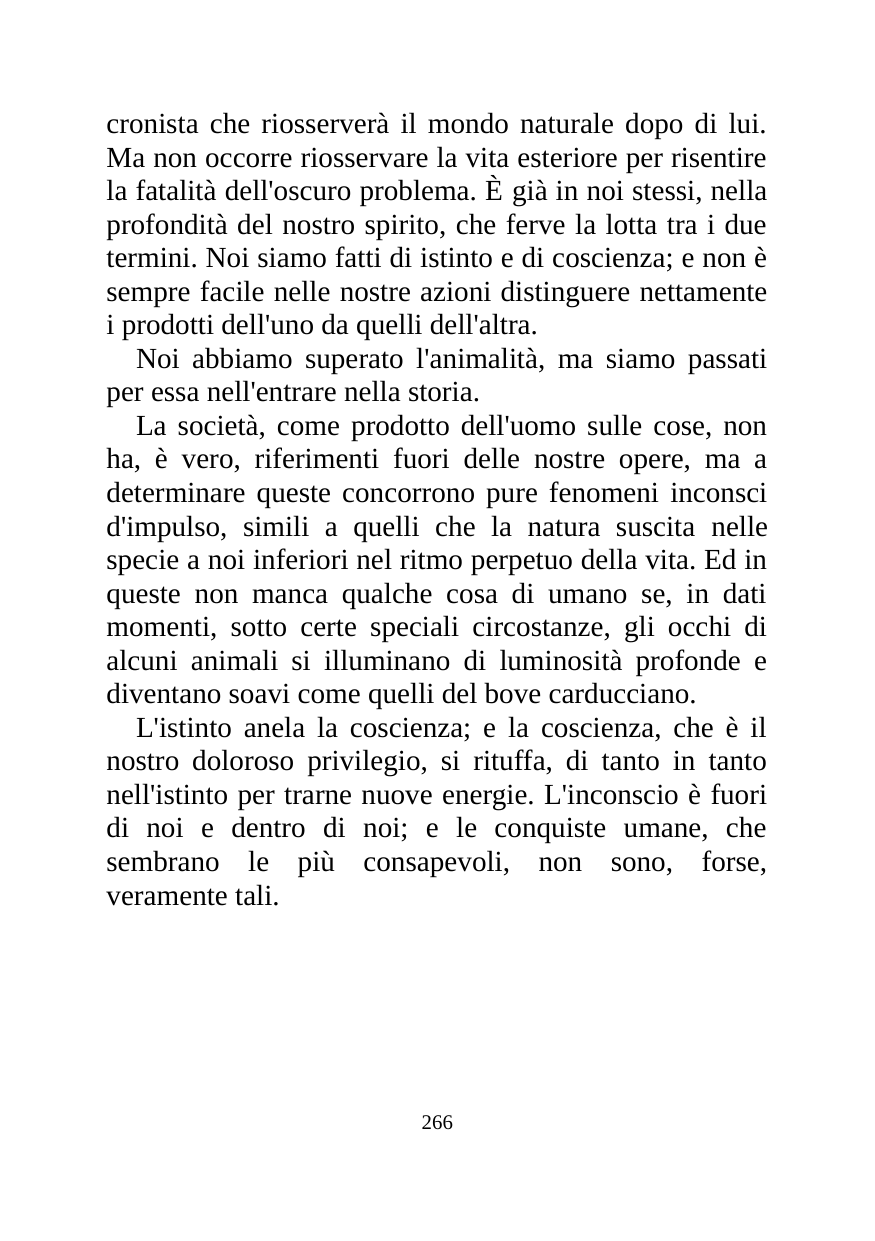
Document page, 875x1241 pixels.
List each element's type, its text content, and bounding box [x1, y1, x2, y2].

text Noi abbiamo superato l'animalità, ma siamo passati per essa nell'entrare nella storia. [106, 341, 768, 408]
text cronista che riosserverà il mondo naturale dopo di lui. Ma non occorre riosservare la vita esteriore per risentire la fatalità dell'oscuro problema. È già in noi stessi, nella profondità del nostro spirito, che ferve la lotta tra i due termini. Noi siamo fatti di istinto e di coscienza; e non è sempre facile nelle nostre azioni distinguere nettamente i prodotti dell'uno da quelli dell'altra. [106, 106, 768, 341]
text L'istinto anela la coscienza; e la coscienza, che è il nostro doloroso privilegio, si rituffa, di tanto in tanto nell'istinto per trarne nuove energie. L'inconscio è fuori di noi e dentro di noi; e le conquiste umane, che sembrano le più consapevoli, non sono, forse, veramente tali. [106, 710, 768, 911]
text La società, come prodotto dell'uomo sulle cose, non ha, è vero, riferimenti fuori delle nostre opere, ma a determinare queste concorrono pure fenomeni inconsci d'impulso, simili a quelli che la natura suscita nelle specie a noi inferiori nel ritmo perpetuo della vita. Ed in queste non manca qualche cosa di umano se, in dati momenti, sotto certe speciali circostanze, gli occhi di alcuni animali si illuminano di luminosità profonde e diventano soavi come quelli del bove carducciano. [106, 408, 768, 710]
